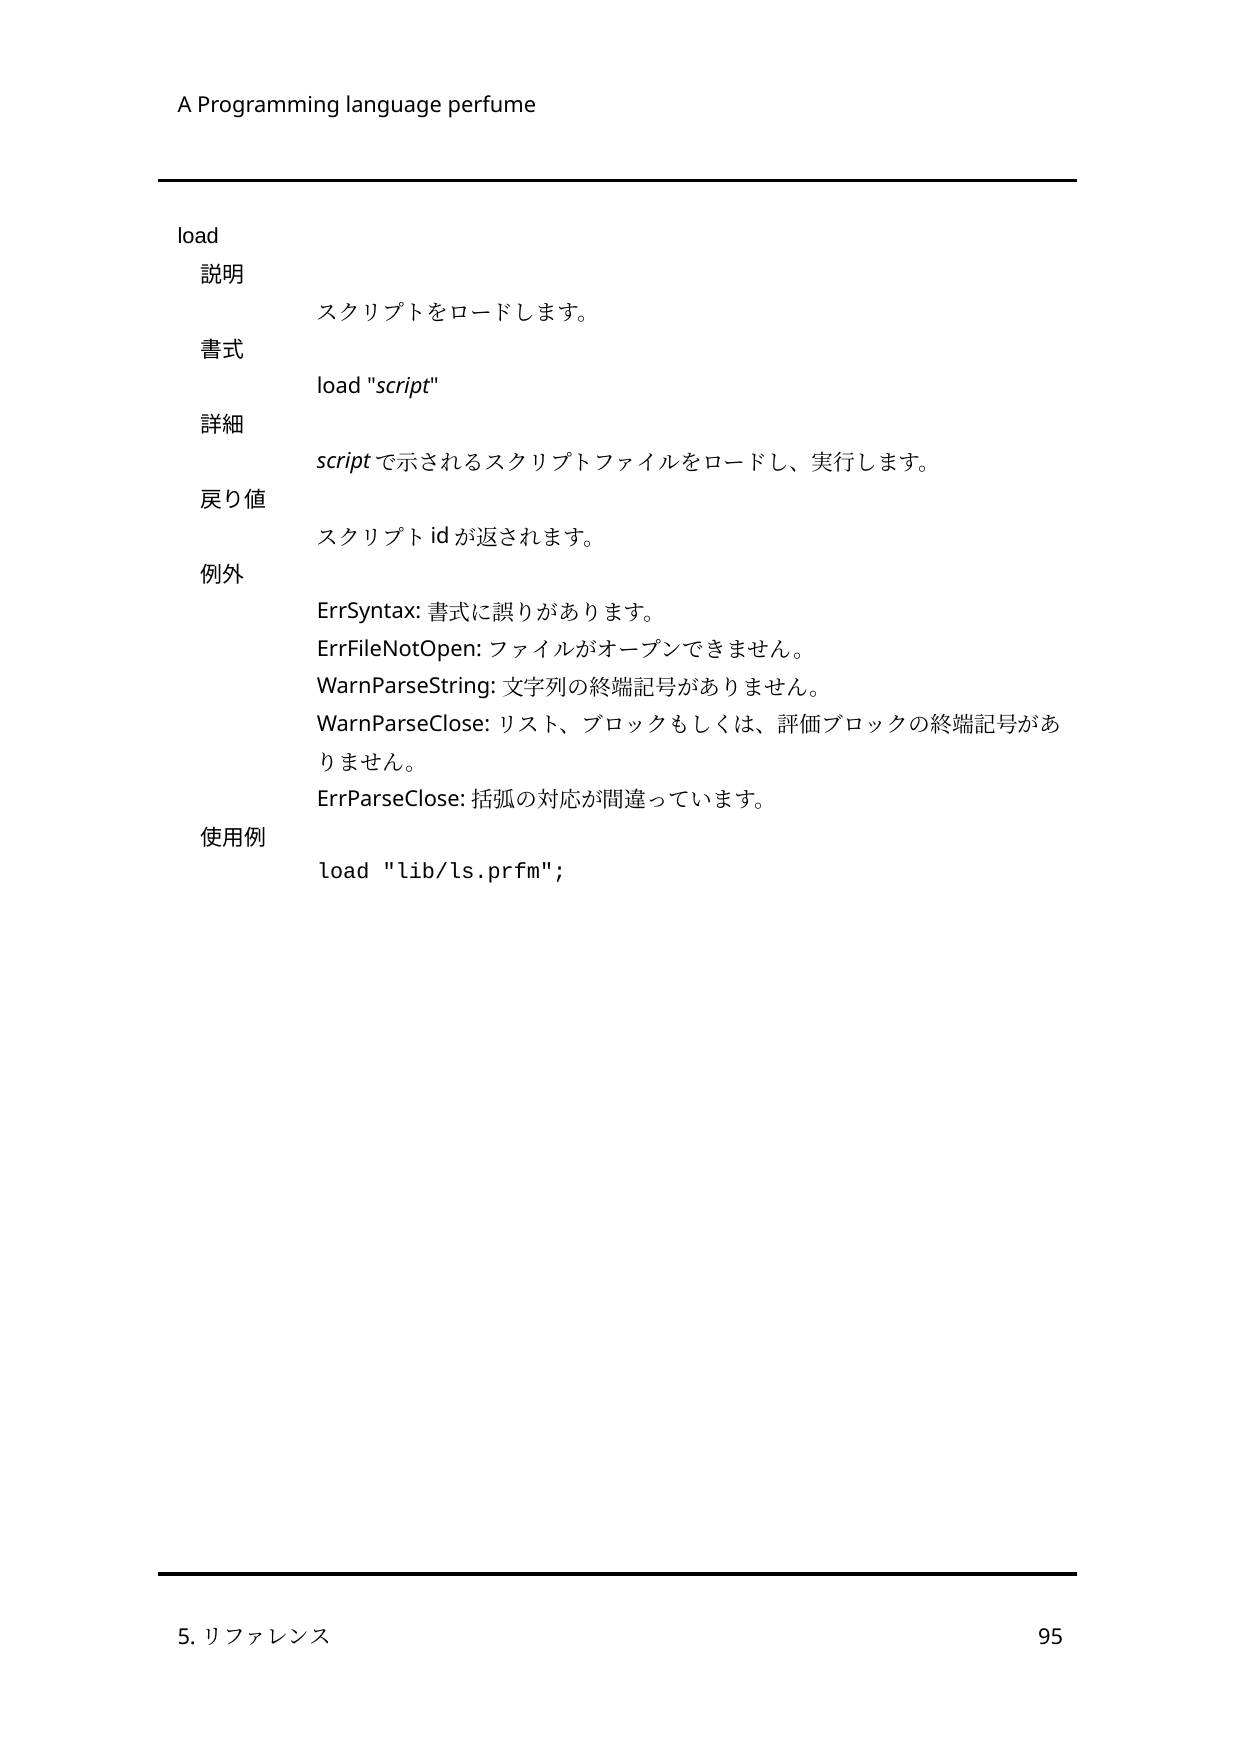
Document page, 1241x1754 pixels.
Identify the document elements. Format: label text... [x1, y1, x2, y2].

table_cell 詳細 [200, 404, 317, 479]
table_cell 使用例 [200, 817, 317, 892]
subtitle load [177, 217, 1063, 254]
table_cell スクリプトidが返されます。 [317, 479, 1063, 554]
table_cell load "script" [317, 329, 1063, 404]
table_cell 例外 [200, 554, 317, 817]
table_cell 書式 [200, 329, 317, 404]
table_cell scriptで示されるスクリプトファイルをロードし、実行します。 [317, 404, 1063, 479]
table_header スクリプトをロードします。 [317, 254, 1063, 329]
table_cell load "lib/ls.prfm"; [317, 817, 1063, 892]
table_cell 戻り値 [200, 479, 317, 554]
table_cell ErrSyntax: 書式に誤りがあります。 ErrFileNotOpen: ファイルがオープンできません。 WarnParseString: 文字列の終端記号がありません。 WarnParseClose: リスト、ブロックもしくは、評価ブロックの終端記号がありません。 ErrParseClose: 括弧の対応が間違っています。 [317, 554, 1063, 817]
table_header 説明 [200, 254, 317, 329]
